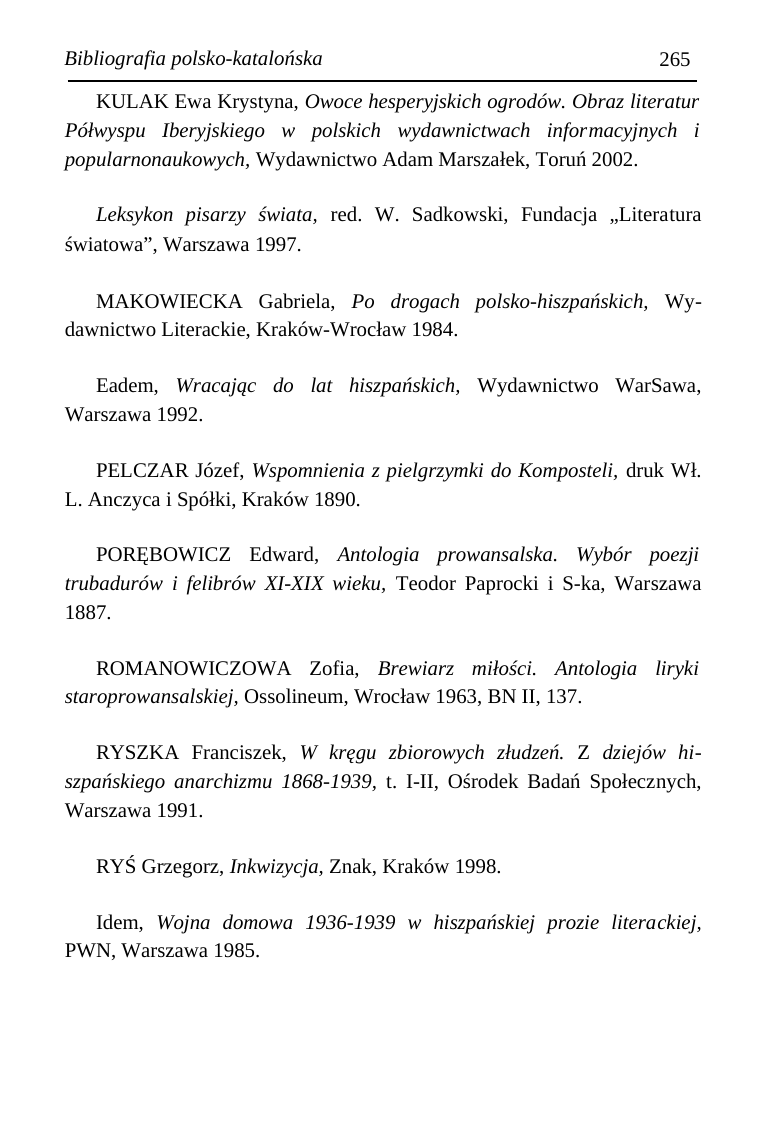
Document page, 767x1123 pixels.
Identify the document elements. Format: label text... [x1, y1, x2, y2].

text RYSZKA Franciszek, W kręgu zbiorowych złudzeń. Z dziejów hi­szpańskiego anarchizmu 1868-1939, t. I-II, Ośrodek Badań Społecz­nych, Warszawa 1991. [64, 740, 702, 822]
text KULAK Ewa Krystyna, Owoce hesperyjskich ogrodów. Obraz literatur Półwyspu Iberyjskiego w polskich wydawnictwach infor­macyjnych i popularnonaukowych, Wydawnictwo Adam Marszałek, Toruń 2002. [64, 89, 702, 171]
text Eadem, Wracając do lat hiszpańskich, Wydawnictwo WarSawa, Warszawa 1992. [64, 373, 702, 426]
text Bibliografia polsko-katalońska [64, 46, 353, 70]
text MAKOWIECKA Gabriela, Po drogach polsko-hiszpańskich, Wy­dawnictwo Literackie, Kraków-Wrocław 1984. [64, 289, 702, 341]
text Leksykon pisarzy świata, red. W. Sadkowski, Fundacja „Litera­tura światowa”, Warszawa 1997. [64, 202, 702, 256]
text Idem, Wojna domowa 1936-1939 w hiszpańskiej prozie litera­ckiej, PWN, Warszawa 1985. [64, 909, 702, 962]
text RYŚ Grzegorz, Inkwizycja, Znak, Kraków 1998. [64, 854, 702, 878]
text PORĘBOWICZ Edward, Antologia prowansalska. Wybór poezji trubadurów i felibrów XI-XIX wieku, Teodor Paprocki i S-ka, War­szawa 1887. [64, 542, 702, 624]
text PELCZAR Józef, Wspomnienia z pielgrzymki do Komposteli, druk Wł. L. Anczyca i Spółki, Kraków 1890. [64, 458, 702, 511]
text ROMANOWICZOWA Zofia, Brewiarz miłości. Antologia liryki staroprowansalskiej, Ossolineum, Wrocław 1963, BN II, 137. [64, 656, 702, 708]
text 265 [659, 47, 698, 71]
